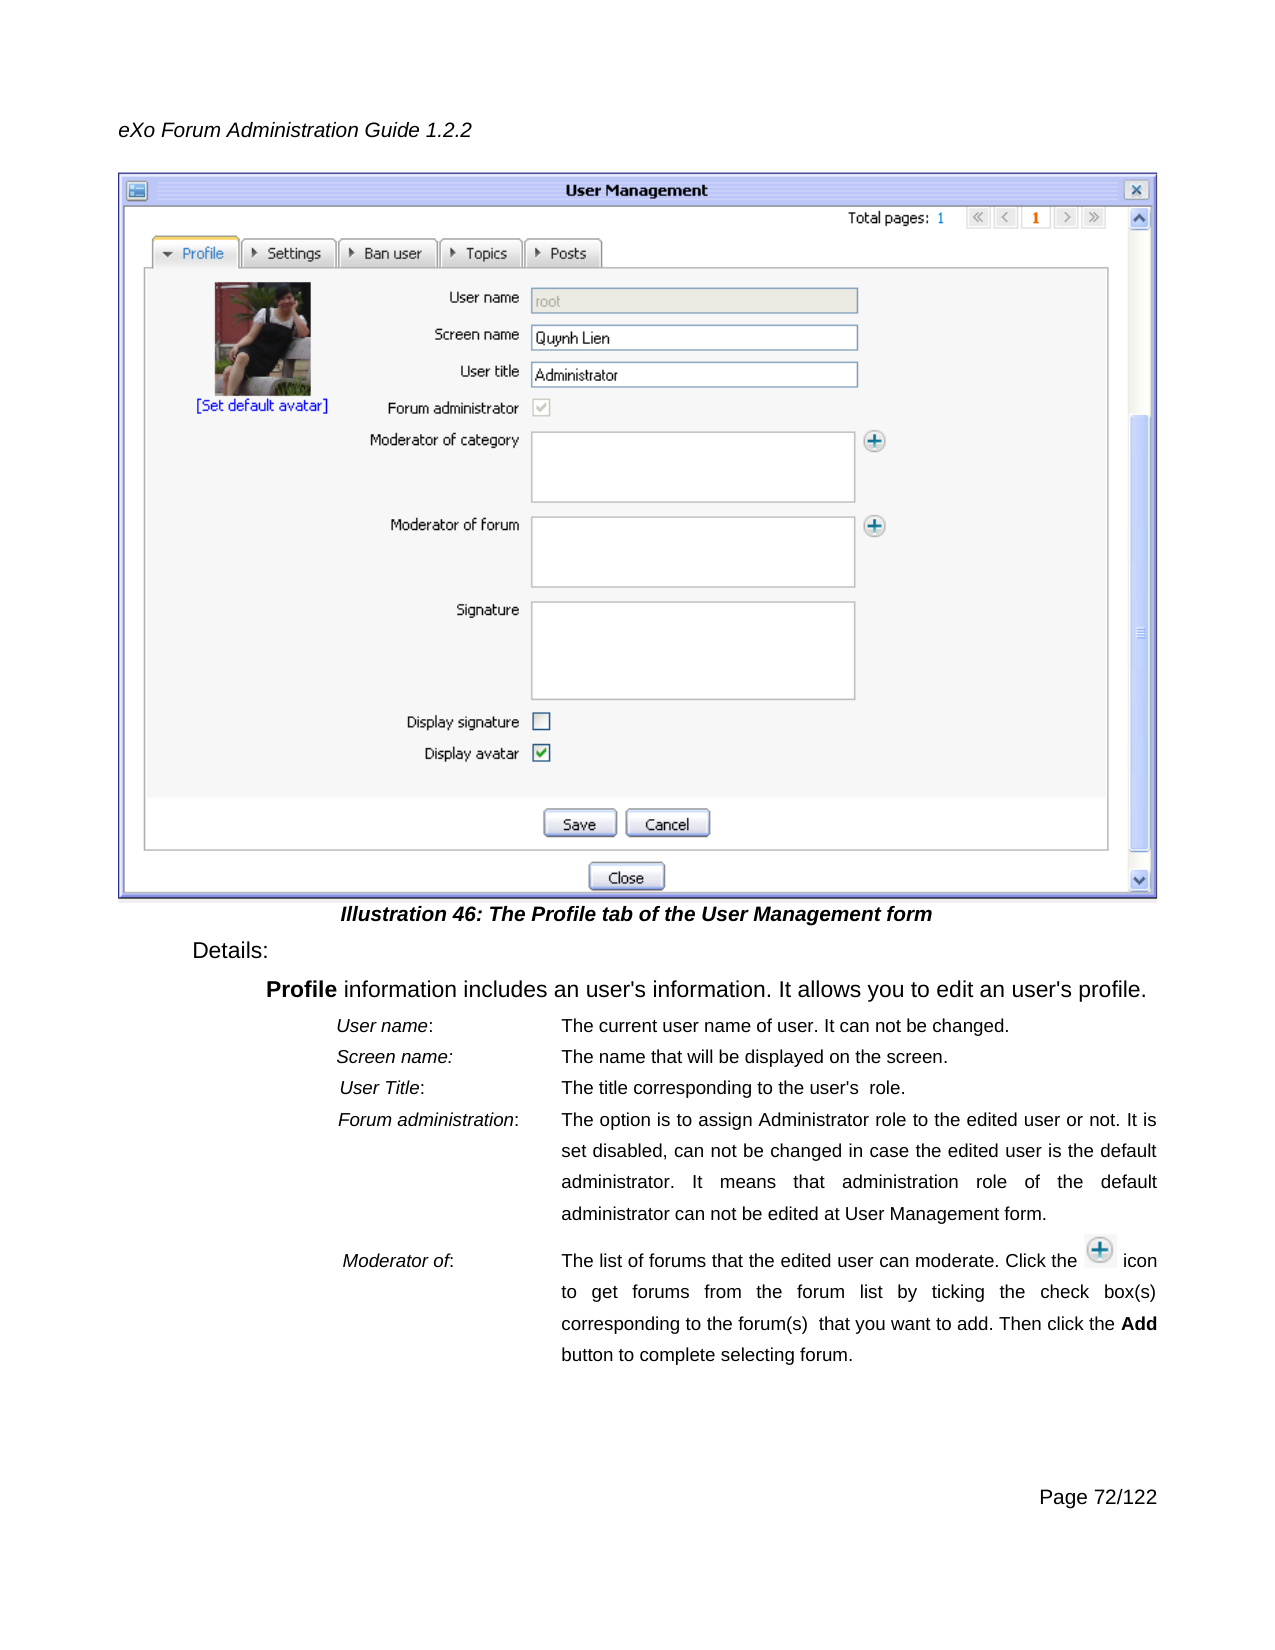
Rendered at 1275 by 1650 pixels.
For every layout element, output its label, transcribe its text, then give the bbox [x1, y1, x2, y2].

text User Title: The title corresponding to the user's role. [339, 1078, 1157, 1099]
text Moderator of: The list of forums that the edited user can moderate. Click the icon to get forums from the forum list by ticking the check box(s) corresponding to the forum(s) that you want to add. Then click the Add button to complete selecting forum. [342, 1234, 1157, 1365]
text Forum administration: The option is to assign Administrator role to the edited user or not. It is set disabled, can not be changed in case the edited user is the default administrator. It means that administration role of the default administrator can not be edited at User Management form. [338, 1109, 1157, 1224]
picture [118, 170, 1158, 903]
picture [1084, 1234, 1118, 1268]
text Screen name: The name that will be displayed on the screen. [336, 1046, 1157, 1067]
text User name: The current user name of user. It can not be changed. [336, 1015, 1157, 1036]
text Profile information includes an user's information. It allows you to edit an user's profile. [192, 977, 1157, 1002]
text Illustration 46: The Profile tab of the User Management form [118, 903, 1157, 925]
text Details: [118, 925, 1157, 964]
